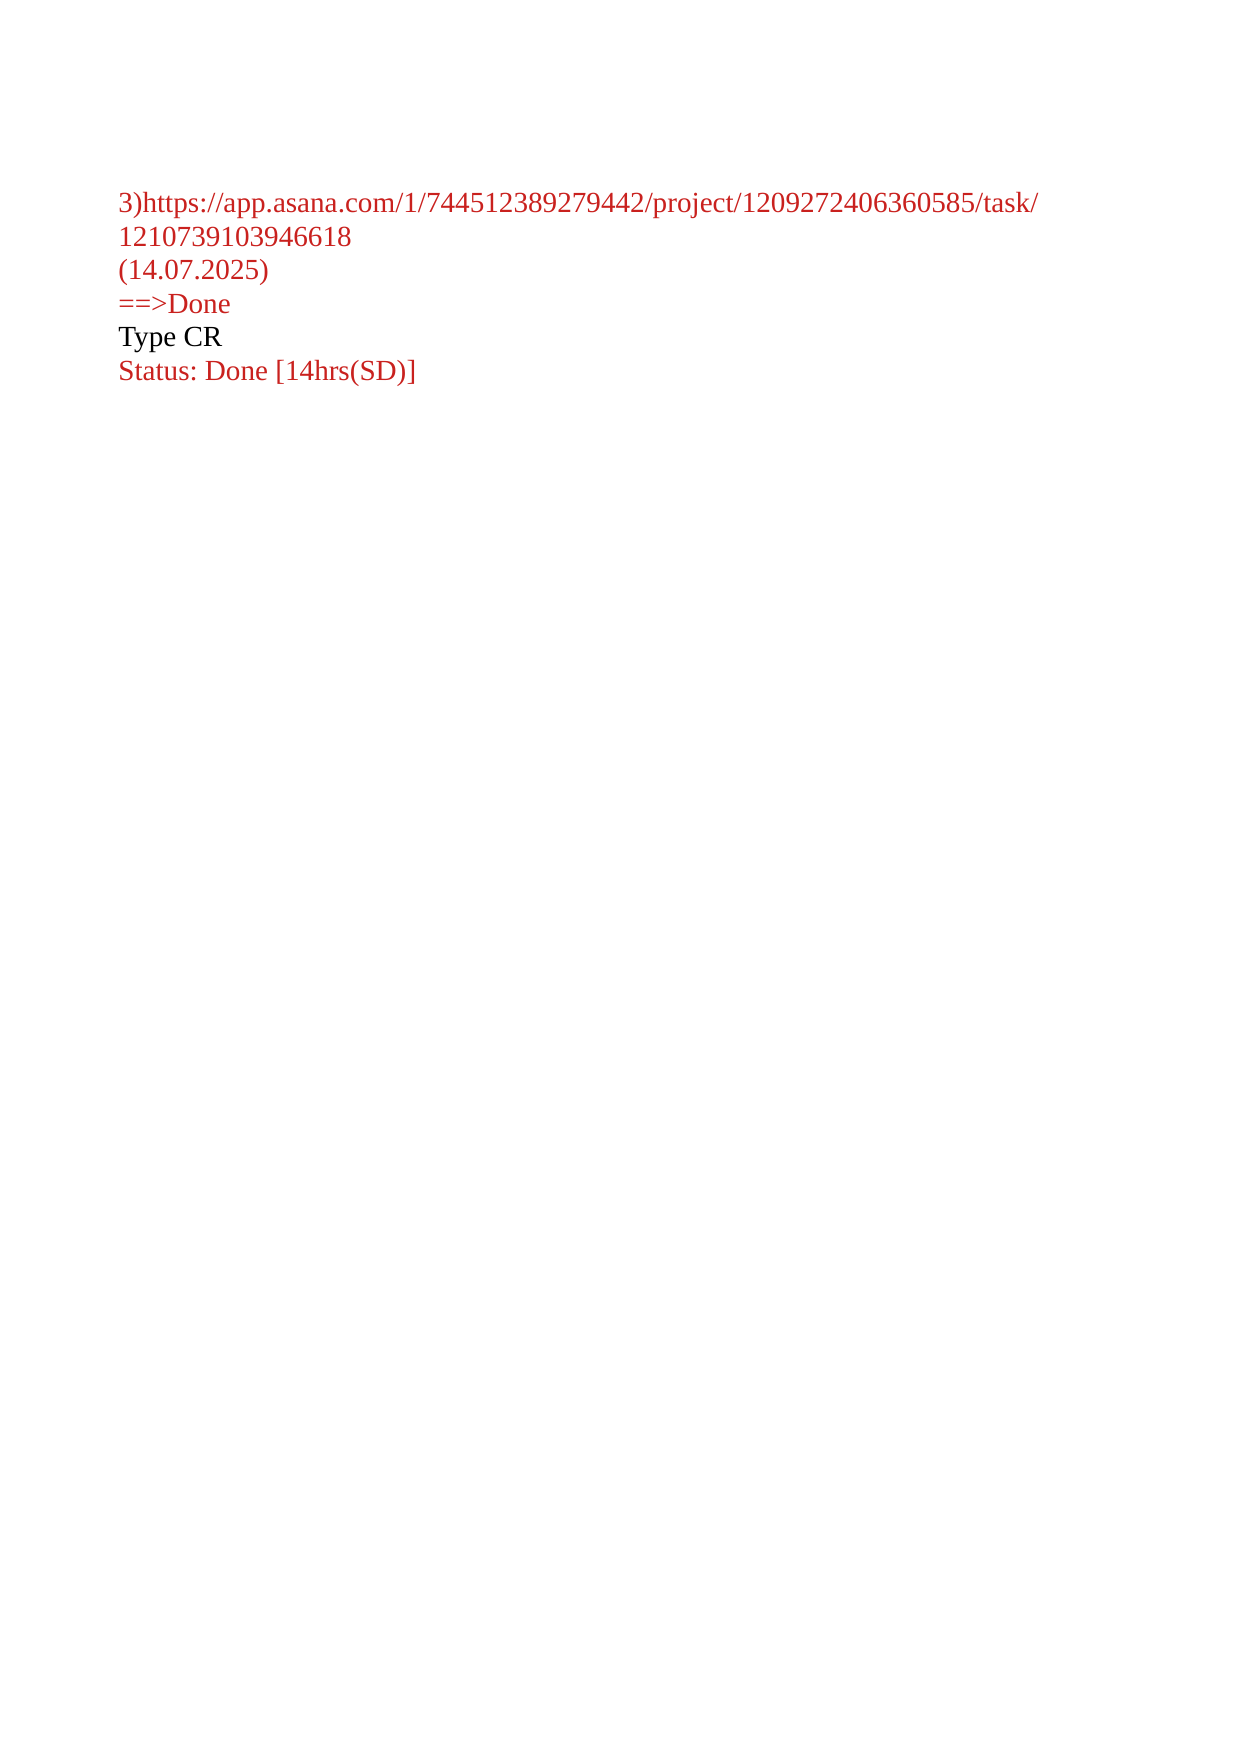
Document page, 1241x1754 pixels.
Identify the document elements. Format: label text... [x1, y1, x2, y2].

text ==>Done [118, 286, 1122, 319]
text Type CR [118, 319, 1122, 353]
text (14.07.2025) [118, 252, 1122, 286]
text 3)https://app.asana.com/1/744512389279442/project/1209272406360585/task/1210739103946618 [118, 185, 1122, 252]
text Status: Done [14hrs(SD)] [118, 353, 1122, 386]
